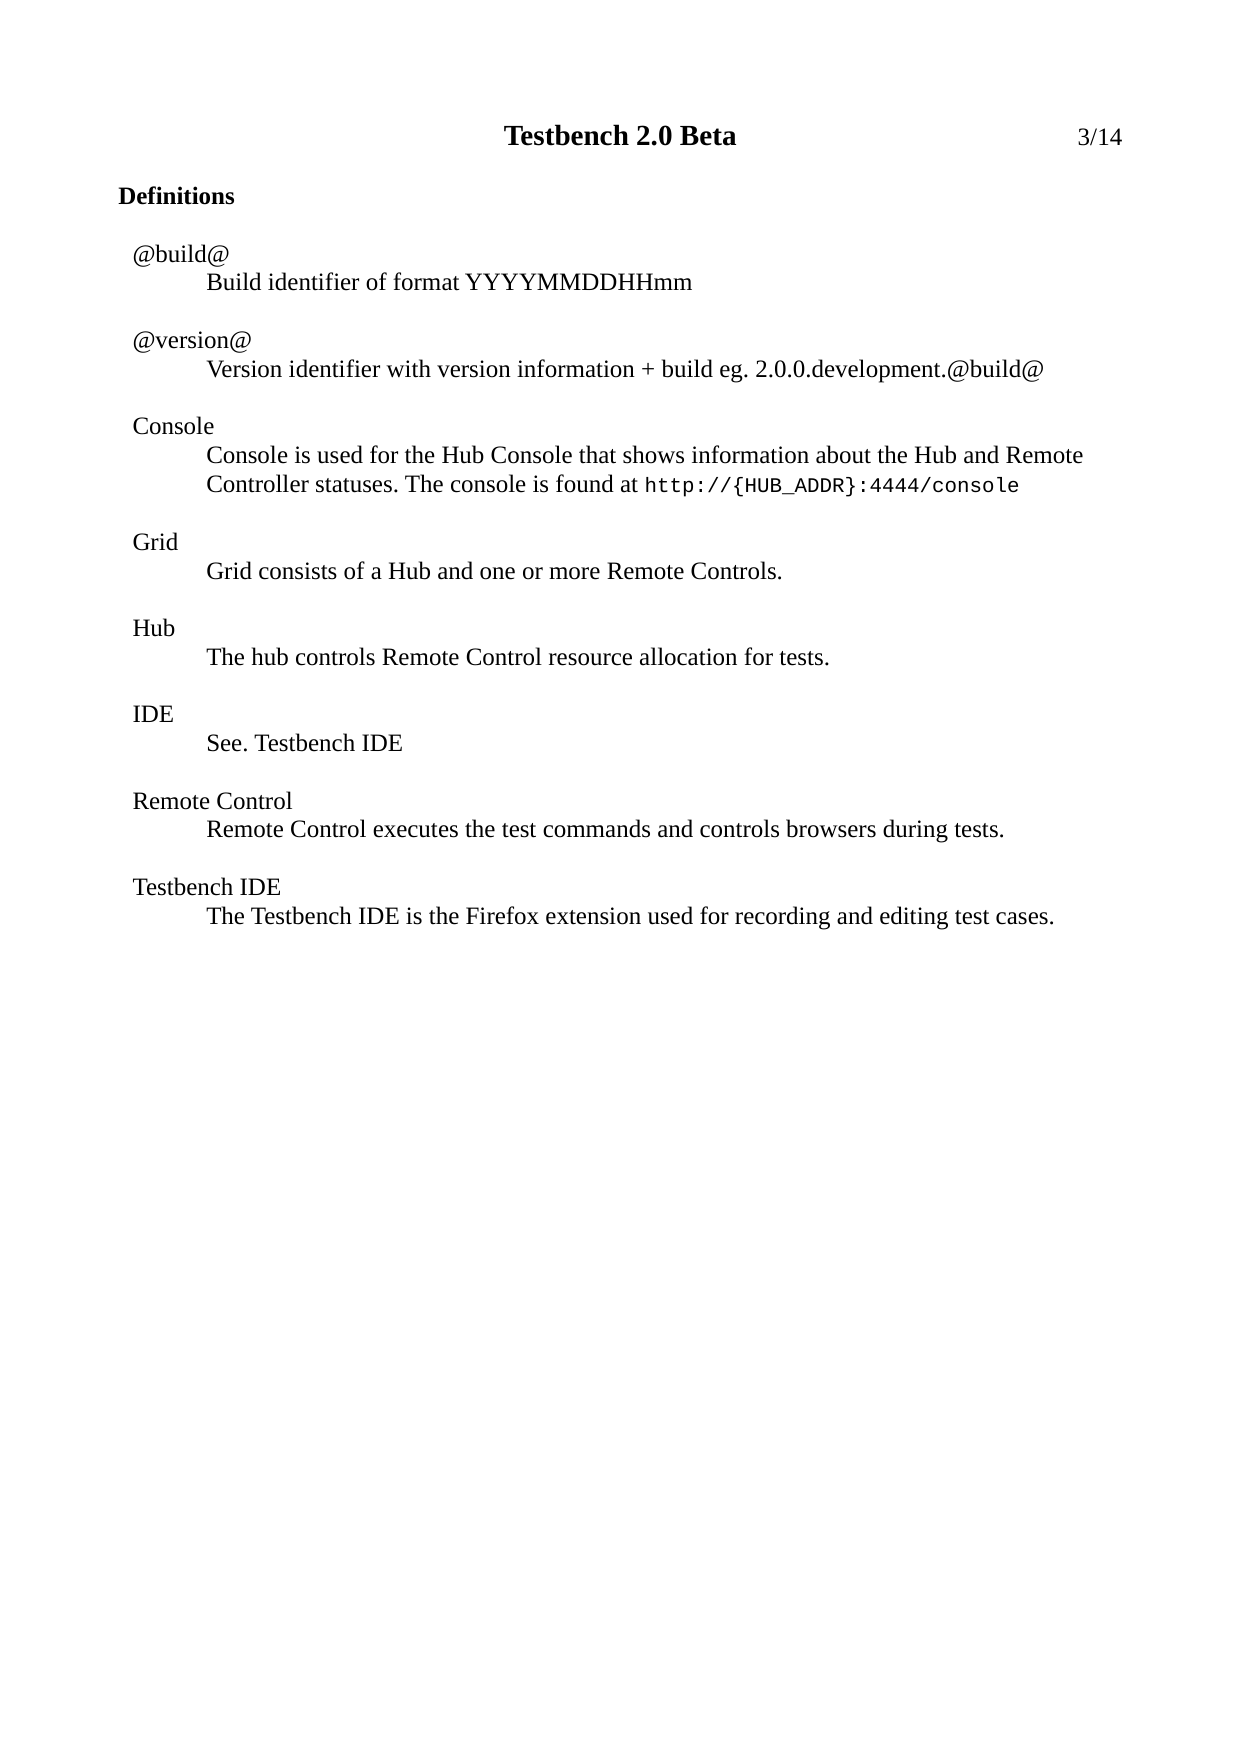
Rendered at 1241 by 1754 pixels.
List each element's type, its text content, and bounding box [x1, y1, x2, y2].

text Console is used for the Hub Console that shows information about the Hub and Remote [132, 440, 1122, 469]
text Remote Control [132, 786, 1122, 814]
text Hub [132, 613, 1122, 642]
text Build identifier of format YYYYMMDDHHmm [132, 267, 1122, 296]
text The Testbench IDE is the Firefox extension used for recording and editing test cases. [132, 901, 1122, 929]
text Version identifier with version information + build eg. 2.0.0.development.@build@ [132, 354, 1122, 382]
text IDE [132, 699, 1122, 728]
text Console [132, 411, 1122, 440]
text See. Testbench IDE [132, 728, 1122, 757]
text @build@ [132, 239, 1122, 267]
text @version@ [132, 325, 1122, 354]
text Testbench IDE [132, 872, 1122, 901]
text The hub controls Remote Control resource allocation for tests. [132, 642, 1122, 671]
text Definitions [118, 181, 1122, 210]
text Grid [132, 527, 1122, 556]
text Remote Control executes the test commands and controls browsers during tests. [132, 814, 1122, 843]
text Controller statuses. The console is found at http://{HUB_ADDR}:4444/console [132, 469, 1122, 498]
text Grid consists of a Hub and one or more Remote Controls. [132, 556, 1122, 584]
